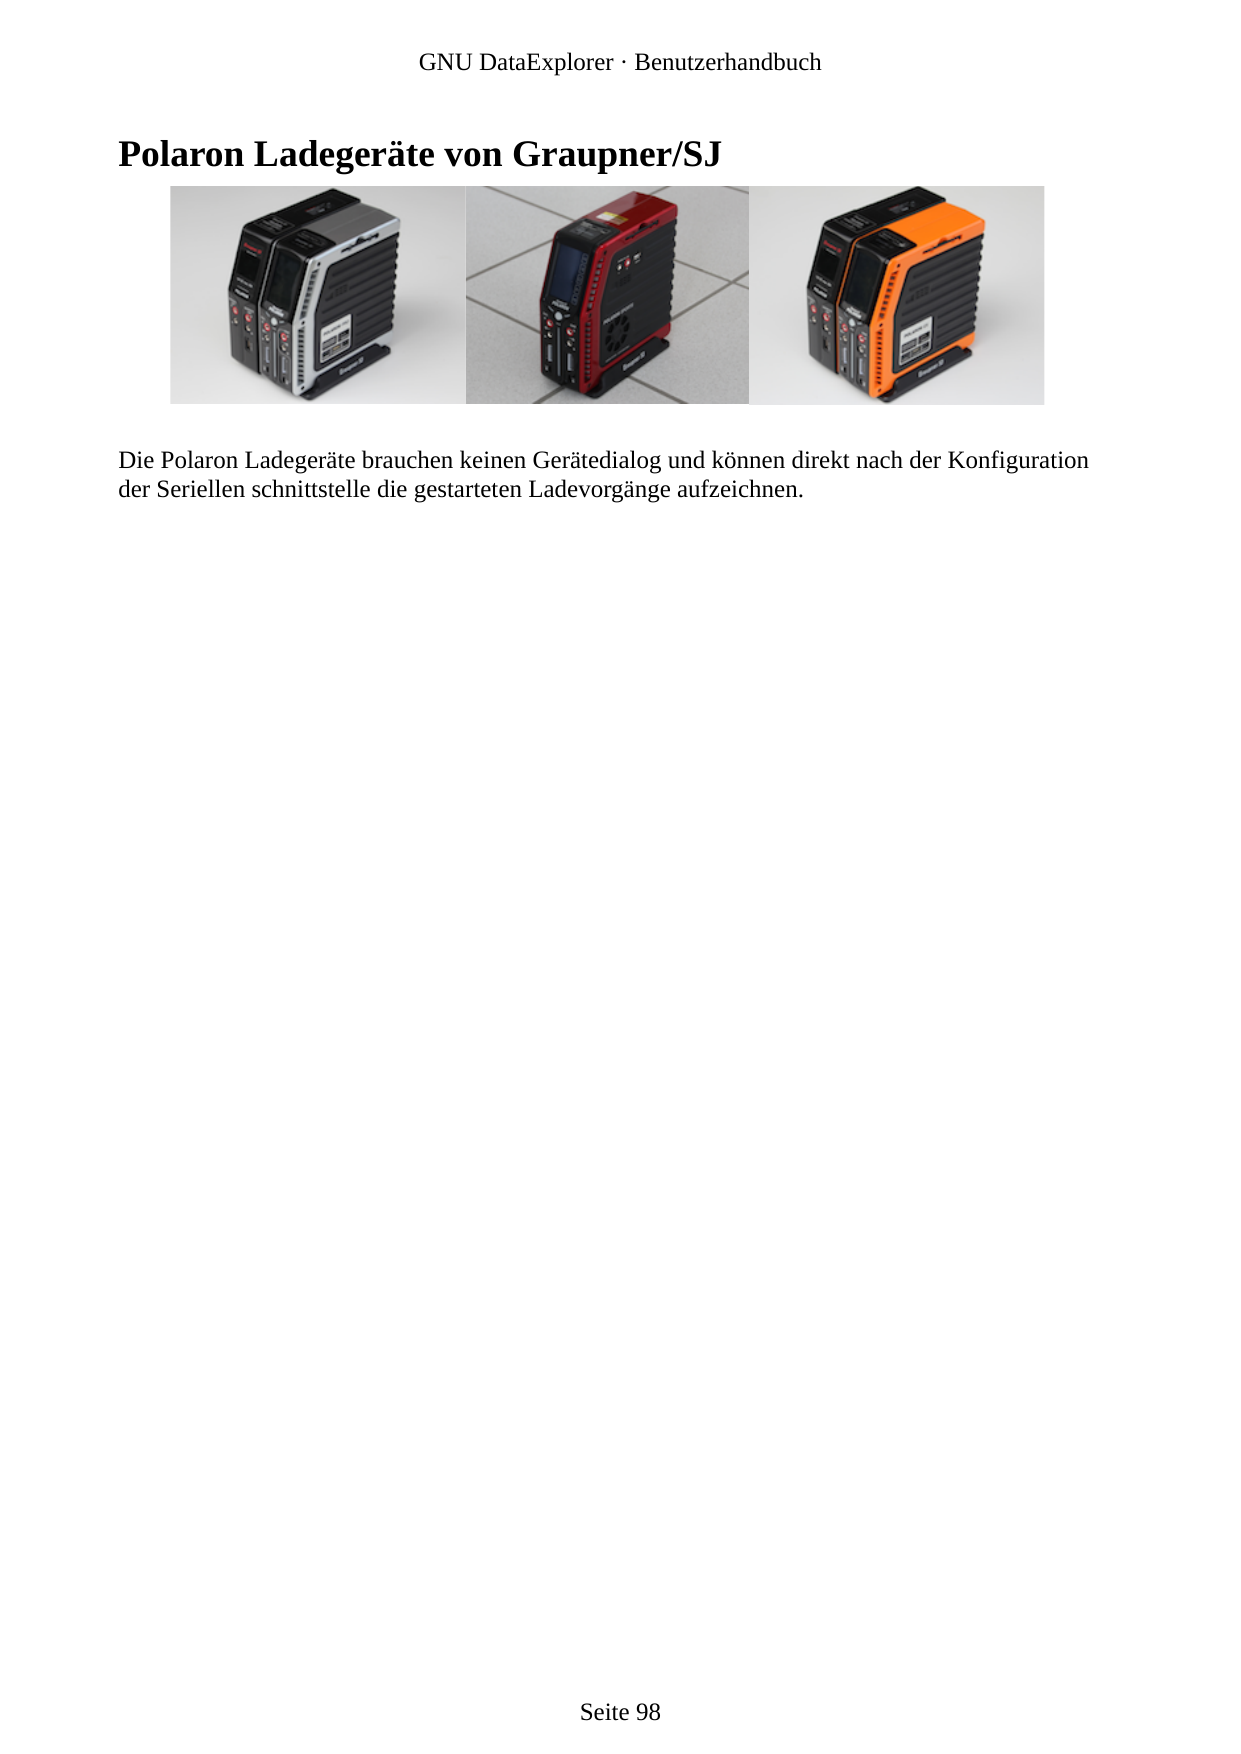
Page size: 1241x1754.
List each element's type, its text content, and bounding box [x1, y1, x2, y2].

picture [170, 186, 1045, 405]
subtitle Polaron Ladegeräte von Graupner/SJ [118, 131, 1122, 174]
text Die Polaron Ladegeräte brauchen keinen Gerätedialog und können direkt nach der Konfiguration der Seriellen schnittstelle die gestarteten Ladevorgänge aufzeichnen. [118, 445, 1122, 503]
